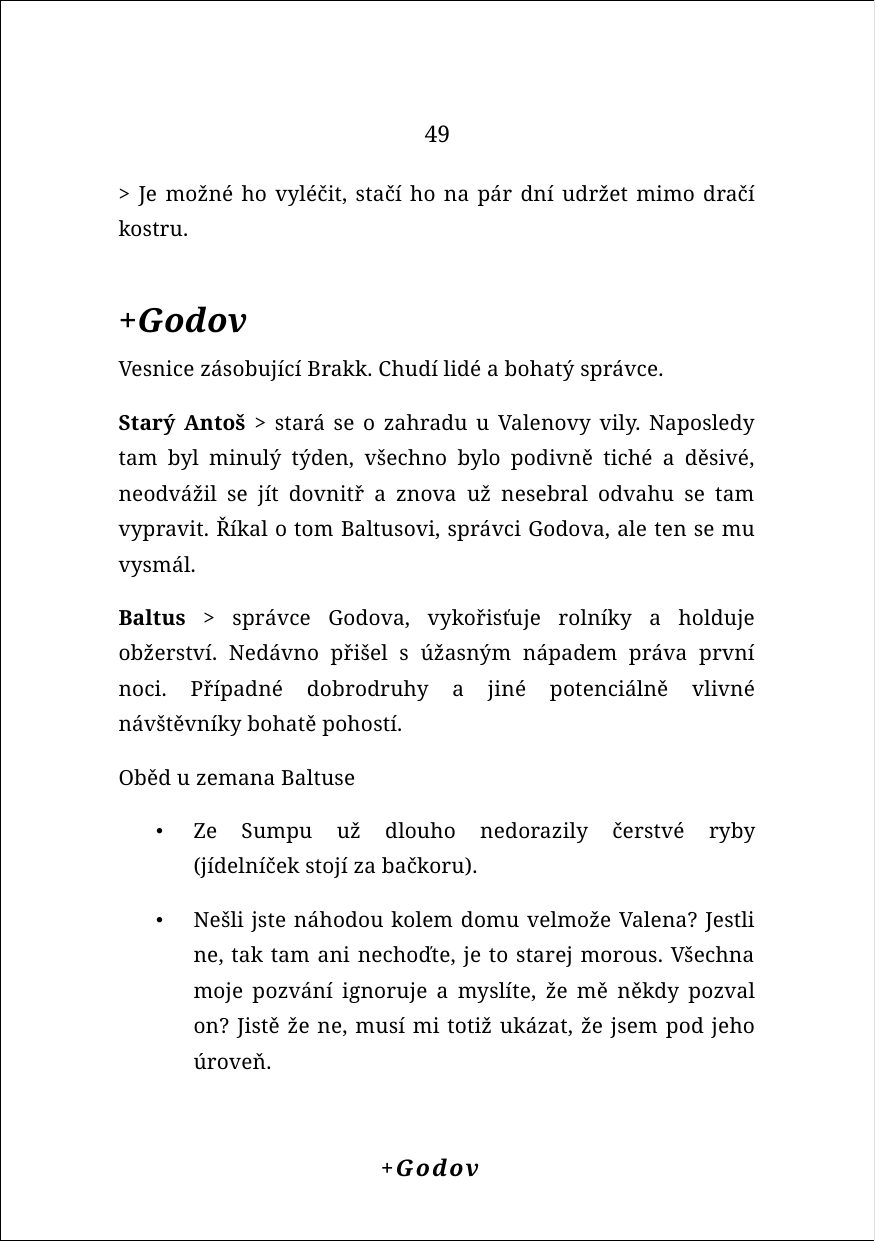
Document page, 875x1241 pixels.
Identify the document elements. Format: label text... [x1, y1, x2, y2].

list Nešli jste náhodou kolem domu velmože Valena? Jestli ne, tak tam ani nechoďte, je to starej morous. Všechna moje pozvání ignoruje a myslíte, že mě někdy pozval on? Jistě že ne, musí mi totiž ukázat, že jsem pod jeho úroveň. [156, 905, 756, 1075]
list Ze Sumpu už dlouho nedorazily čerstvé ryby (jídelníček stojí za bačkoru). [156, 816, 756, 880]
text Oběd u zemana Baltuse [118, 763, 756, 791]
text Starý Antoš > stará se o zahradu u Valenovy vily. Naposledy tam byl minulý týden, všechno bylo podivně tiché a děsivé, neodvážil se jít dovnitř a znova už nesebral odvahu se tam vypravit. Říkal o tom Baltusovi, správci Godova, ale ten se mu vysmál. [118, 408, 756, 578]
text Baltus > správce Godova, vykořisťuje rolníky a holduje obžerství. Nedávno přišel s úžasným nápadem práva první noci. Případné dobrodruhy a jiné potenciálně vlivné návštěvníky bohatě pohostí. [118, 603, 756, 738]
text Vesnice zásobující Brakk. Chudí lidé a bohatý správce. [118, 354, 756, 383]
text > Je možné ho vyléčit, stačí ho na pár dní udržet mimo dračí kostru. [118, 179, 756, 243]
subtitle +Godov [118, 297, 756, 343]
